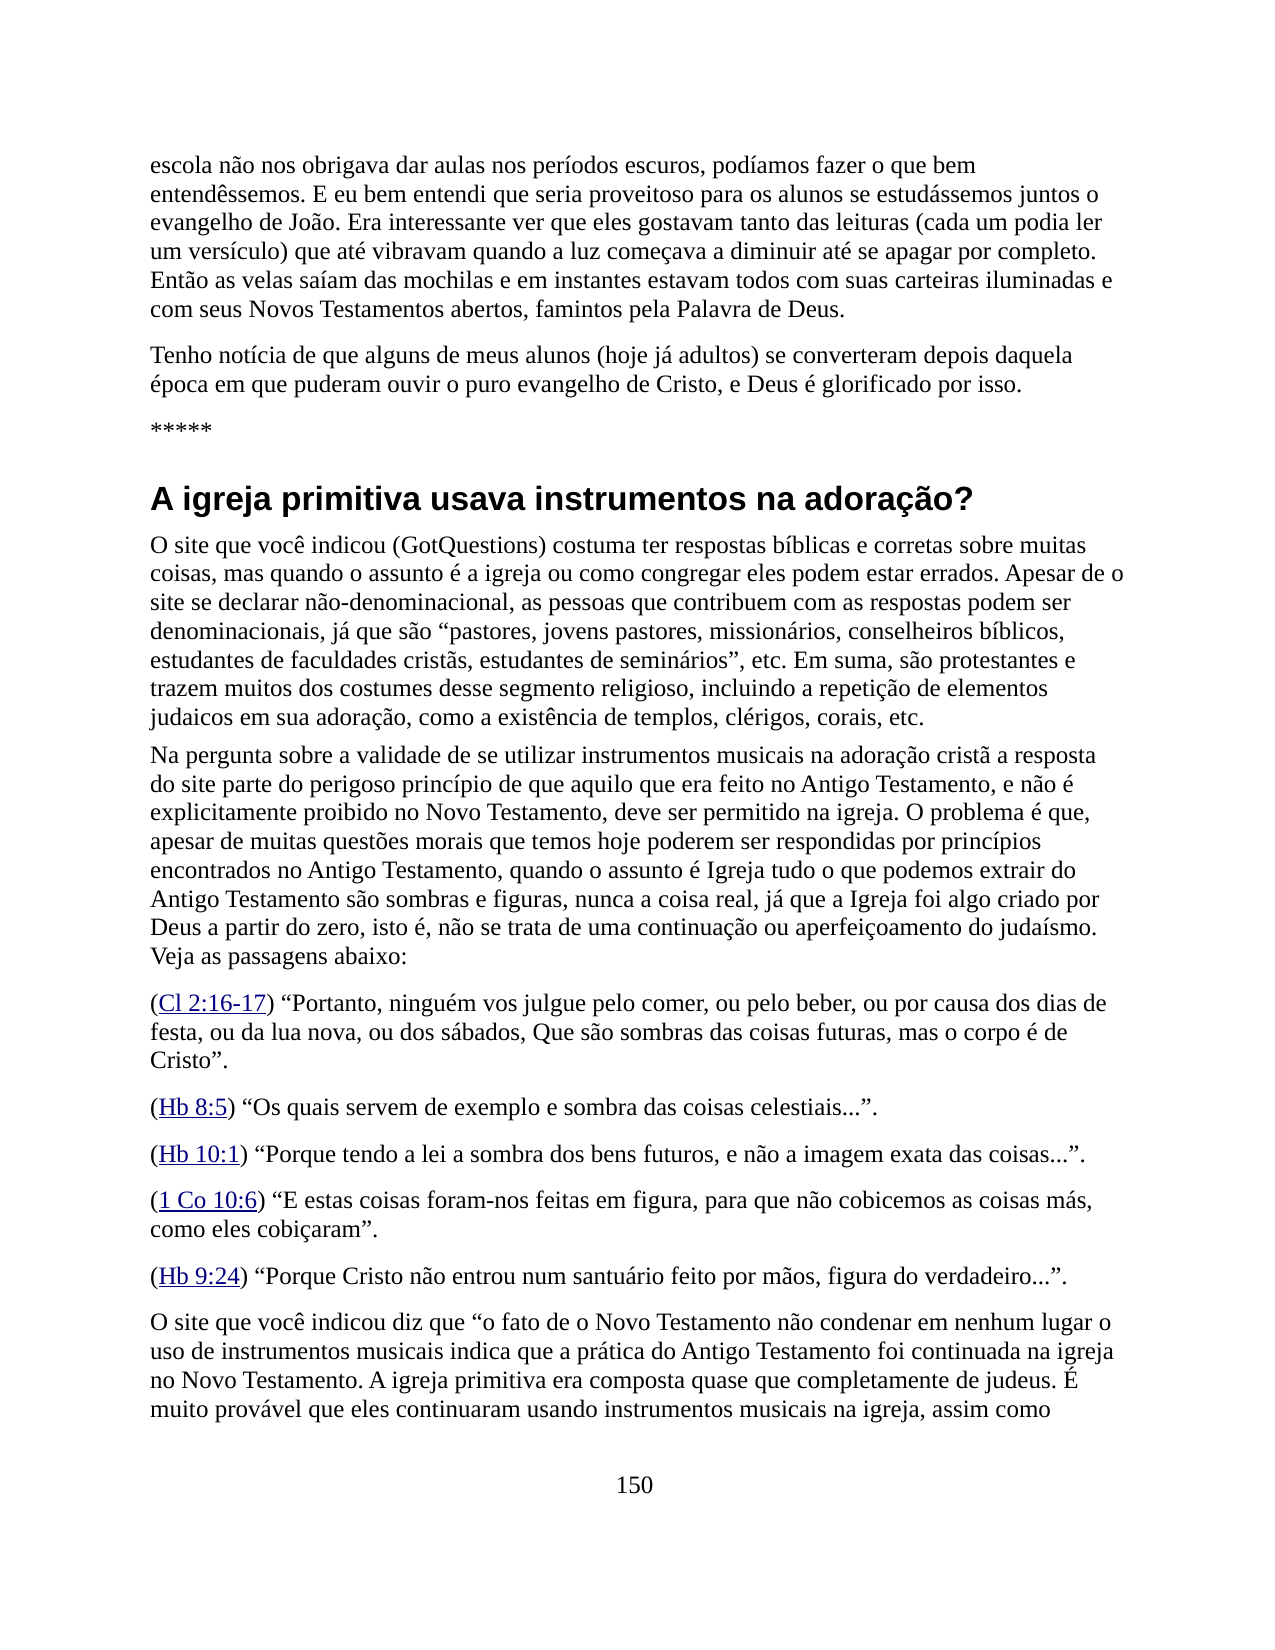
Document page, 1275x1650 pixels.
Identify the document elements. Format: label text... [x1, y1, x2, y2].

text Na pergunta sobre a validade de se utilizar instrumentos musicais na adoração cristã a resposta do site parte do perigoso princípio de que aquilo que era feito no Antigo Testamento, e não é explicitamente proibido no Novo Testamento, deve ser permitido na igreja. O problema é que, apesar de muitas questões morais que temos hoje poderem ser respondidas por princípios encontrados no Antigo Testamento, quando o assunto é Igreja tudo o que podemos extrair do Antigo Testamento são sombras e figuras, nunca a coisa real, já que a Igreja foi algo criado por Deus a partir do zero, isto é, não se trata de uma continuação ou aperfeiçoamento do judaísmo. Veja as passagens abaixo: [150, 740, 1125, 970]
text (Hb 8:5) “Os quais servem de exemplo e sombra das coisas celestiais...”. [150, 1092, 1125, 1121]
text escola não nos obrigava dar aulas nos períodos escuros, podíamos fazer o que bem entendêssemos. E eu bem entendi que seria proveitoso para os alunos se estudássemos juntos o evangelho de João. Era interessante ver que eles gostavam tanto das leituras (cada um podia ler um versículo) que até vibravam quando a luz começava a diminuir até se apagar por completo. Então as velas saíam das mochilas e em instantes estavam todos com suas carteiras iluminadas e com seus Novos Testamentos abertos, famintos pela Palavra de Deus. [150, 150, 1125, 322]
text O site que você indicou diz que “o fato de o Novo Testamento não condenar em nenhum lugar o uso de instrumentos musicais indica que a prática do Antigo Testamento foi continuada na igreja no Novo Testamento. A igreja primitiva era composta quase que completamente de judeus. É muito provável que eles continuaram usando instrumentos musicais na igreja, assim como [150, 1307, 1125, 1422]
text ***** [150, 416, 1125, 444]
text (Hb 9:24) “Porque Cristo não entrou num santuário feito por mãos, figura do verdadeiro...”. [150, 1261, 1125, 1289]
text Tenho notícia de que alguns de meus alunos (hoje já adultos) se converteram depois daquela época em que puderam ouvir o puro evangelho de Cristo, e Deus é glorificado por isso. [150, 340, 1125, 398]
text (1 Co 10:6) “E estas coisas foram-nos feitas em figura, para que não cobicemos as coisas más, como eles cobiçaram”. [150, 1185, 1125, 1243]
text (Cl 2:16-17) “Portanto, ninguém vos julgue pelo comer, ou pelo beber, ou por causa dos dias de festa, ou da lua nova, ou dos sábados, Que são sombras das coisas futuras, mas o corpo é de Cristo”. [150, 988, 1125, 1074]
text (Hb 10:1) “Porque tendo a lei a sombra dos bens futuros, e não a imagem exata das coisas...”. [150, 1139, 1125, 1167]
subtitle A igreja primitiva usava instrumentos na adoração? [150, 478, 1125, 517]
text O site que você indicou (GotQuestions) costuma ter respostas bíblicas e corretas sobre muitas coisas, mas quando o assunto é a igreja ou como congregar eles podem estar errados. Apesar de o site se declarar não-denominacional, as pessoas que contribuem com as respostas podem ser denominacionais, já que são “pastores, jovens pastores, missionários, conselheiros bíblicos, estudantes de faculdades cristãs, estudantes de seminários”, etc. Em suma, são protestantes e trazem muitos dos costumes desse segmento religioso, incluindo a repetição de elementos judaicos em sua adoração, como a existência de templos, clérigos, corais, etc. [150, 530, 1125, 731]
